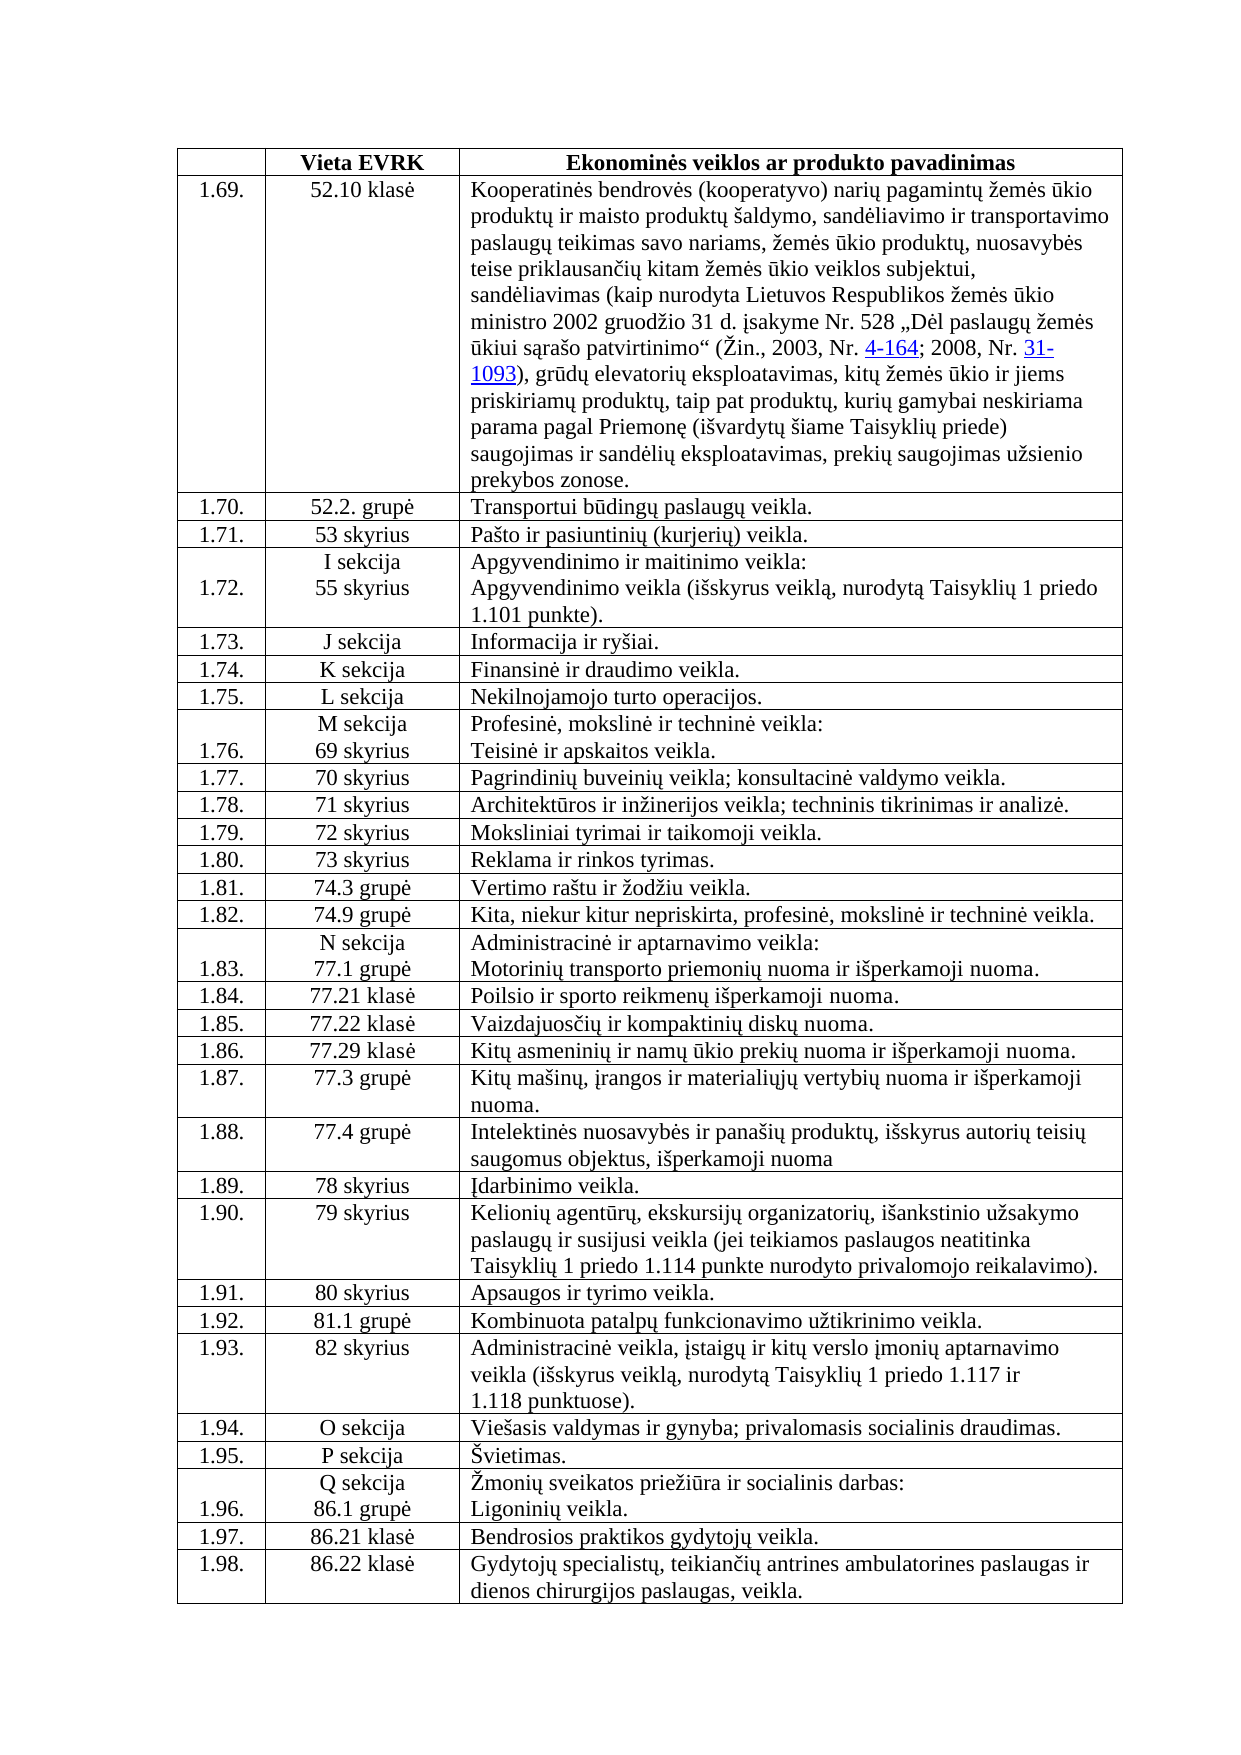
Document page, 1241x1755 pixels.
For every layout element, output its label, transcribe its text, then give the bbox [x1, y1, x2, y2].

table_cell 1.85. [178, 1010, 265, 1036]
table_cell Administracinė ir aptarnavimo veikla: [460, 929, 1122, 955]
table_cell 86.22 klasė [266, 1550, 459, 1603]
table_header [178, 149, 265, 175]
table_cell 1.93. [178, 1334, 265, 1413]
table_cell Pagrindinių buveinių veikla; konsultacinė valdymo veikla. [460, 764, 1122, 791]
table_cell 1.84. [178, 982, 265, 1009]
table_cell 1.77. [178, 764, 265, 791]
table_cell 1.88. [178, 1118, 265, 1171]
table_cell Vaizdajuosčių ir kompaktinių diskų nuoma. [460, 1010, 1122, 1036]
table_cell 1.97. [178, 1523, 265, 1549]
table_cell 1.94. [178, 1414, 265, 1441]
table_cell 1.89. [178, 1172, 265, 1198]
table_cell 1.83. [178, 955, 265, 981]
table_cell Moksliniai tyrimai ir taikomoji veikla. [460, 819, 1122, 845]
table_cell Administracinė veikla, įstaigų ir kitų verslo įmonių aptarnavimo veikla (išskyrus veiklą, nurodytą Taisyklių 1 priedo 1.117 ir 1.118 punktuose). [460, 1334, 1122, 1413]
table_cell Apsaugos ir tyrimo veikla. [460, 1280, 1122, 1306]
table_cell 1.78. [178, 792, 265, 818]
table_cell 1.91. [178, 1280, 265, 1306]
table_cell Kita, niekur kitur nepriskirta, profesinė, mokslinė ir techninė veikla. [460, 901, 1122, 927]
table_cell 1.79. [178, 819, 265, 845]
table_cell Informacija ir ryšiai. [460, 628, 1122, 654]
table_cell Įdarbinimo veikla. [460, 1172, 1122, 1198]
table_cell 71 skyrius [266, 792, 459, 818]
table_cell 1.81. [178, 874, 265, 900]
table_cell 74.9 grupė [266, 901, 459, 927]
table_cell 70 skyrius [266, 764, 459, 791]
table_cell P sekcija [266, 1442, 459, 1468]
table_cell 72 skyrius [266, 819, 459, 845]
table_cell 1.72. [178, 575, 265, 627]
table_cell 1.82. [178, 901, 265, 927]
table_cell N sekcija [266, 929, 459, 955]
table_cell M sekcija [266, 710, 459, 737]
table_cell 1.90. [178, 1199, 265, 1278]
table_cell L sekcija [266, 683, 459, 709]
table_cell Kitų mašinų, įrangos ir materialiųjų vertybių nuoma ir išperkamoji nuoma. [460, 1065, 1122, 1117]
table_cell Pašto ir pasiuntinių (kurjerių) veikla. [460, 521, 1122, 547]
table_cell Reklama ir rinkos tyrimas. [460, 846, 1122, 873]
table_cell Ligoninių veikla. [460, 1496, 1122, 1522]
table_cell 1.96. [178, 1496, 265, 1522]
table_cell 52.10 klasė [266, 176, 459, 492]
table_cell 79 skyrius [266, 1199, 459, 1278]
table_cell Profesinė, mokslinė ir techninė veikla: [460, 710, 1122, 737]
table_cell Intelektinės nuosavybės ir panašių produktų, išskyrus autorių teisių saugomus objektus, išperkamoji nuoma [460, 1118, 1122, 1171]
table_cell I sekcija [266, 548, 459, 574]
table_cell Žmonių sveikatos priežiūra ir socialinis darbas: [460, 1469, 1122, 1496]
table_cell 77.1 grupė [266, 955, 459, 981]
table_cell Kelionių agentūrų, ekskursijų organizatorių, išankstinio užsakymo paslaugų ir susijusi veikla (jei teikiamos paslaugos neatitinka Taisyklių 1 priedo 1.114 punkte nurodyto privalomojo reikalavimo). [460, 1199, 1122, 1278]
table_cell 1.92. [178, 1307, 265, 1333]
table_cell 86.21 klasė [266, 1523, 459, 1549]
table_cell 1.87. [178, 1065, 265, 1117]
table_cell 1.98. [178, 1550, 265, 1603]
table_cell Nekilnojamojo turto operacijos. [460, 683, 1122, 709]
table_cell 74.3 grupė [266, 874, 459, 900]
table_cell 77.4 grupė [266, 1118, 459, 1171]
table_cell [178, 710, 265, 737]
table_cell 53 skyrius [266, 521, 459, 547]
table_cell K sekcija [266, 656, 459, 682]
table_cell Švietimas. [460, 1442, 1122, 1468]
table_cell Architektūros ir inžinerijos veikla; techninis tikrinimas ir analizė. [460, 792, 1122, 818]
table_cell Kombinuota patalpų funkcionavimo užtikrinimo veikla. [460, 1307, 1122, 1333]
table_header Ekonominės veiklos ar produkto pavadinimas [460, 149, 1122, 175]
table_cell Teisinė ir apskaitos veikla. [460, 737, 1122, 763]
table_cell 86.1 grupė [266, 1496, 459, 1522]
table_cell Apgyvendinimo ir maitinimo veikla: [460, 548, 1122, 574]
table_header Vieta EVRK [266, 149, 459, 175]
table_cell Bendrosios praktikos gydytojų veikla. [460, 1523, 1122, 1549]
table_cell 1.70. [178, 493, 265, 520]
table_cell 1.73. [178, 628, 265, 654]
table_cell O sekcija [266, 1414, 459, 1441]
table_cell Kitų asmeninių ir namų ūkio prekių nuoma ir išperkamoji nuoma. [460, 1037, 1122, 1063]
table_cell Gydytojų specialistų, teikiančių antrines ambulatorines paslaugas ir dienos chirurgijos paslaugas, veikla. [460, 1550, 1122, 1603]
table_cell 77.22 klasė [266, 1010, 459, 1036]
table_cell Viešasis valdymas ir gynyba; privalomasis socialinis draudimas. [460, 1414, 1122, 1441]
table_cell 69 skyrius [266, 737, 459, 763]
table_cell 73 skyrius [266, 846, 459, 873]
table_cell 1.69. [178, 176, 265, 492]
table_cell 80 skyrius [266, 1280, 459, 1306]
table_cell 77.3 grupė [266, 1065, 459, 1117]
table_cell [178, 548, 265, 574]
table_cell 1.95. [178, 1442, 265, 1468]
table_cell 1.86. [178, 1037, 265, 1063]
table_cell 1.80. [178, 846, 265, 873]
table_cell 1.75. [178, 683, 265, 709]
table_cell Kooperatinės bendrovės (kooperatyvo) narių pagamintų žemės ūkio produktų ir maisto produktų šaldymo, sandėliavimo ir transportavimo paslaugų teikimas savo nariams, žemės ūkio produktų, nuosavybės teise priklausančių kitam žemės ūkio veiklos subjektui, sandėliavimas (kaip nurodyta Lietuvos Respublikos žemės ūkio ministro 2002 gruodžio 31 d. įsakyme Nr. 528 „Dėl paslaugų žemės ūkiui sąrašo patvirtinimo“ (Žin., 2003, Nr. 4-164; 2008, Nr. 31-1093), grūdų elevatorių eksploatavimas, kitų žemės ūkio ir jiems priskiriamų produktų, taip pat produktų, kurių gamybai neskiriama parama pagal Priemonę (išvardytų šiame Taisyklių priede) saugojimas ir sandėlių eksploatavimas, prekių saugojimas užsienio prekybos zonose. [460, 176, 1122, 492]
table_cell [178, 929, 265, 955]
table_cell 77.21 klasė [266, 982, 459, 1009]
table_cell 81.1 grupė [266, 1307, 459, 1333]
table_cell 82 skyrius [266, 1334, 459, 1413]
table_cell Motorinių transporto priemonių nuoma ir išperkamoji nuoma. [460, 955, 1122, 981]
table_cell 77.29 klasė [266, 1037, 459, 1063]
table_cell 1.74. [178, 656, 265, 682]
table_cell Apgyvendinimo veikla (išskyrus veiklą, nurodytą Taisyklių 1 priedo 1.101 punkte). [460, 575, 1122, 627]
table_cell Transportui būdingų paslaugų veikla. [460, 493, 1122, 520]
table_cell 52.2. grupė [266, 493, 459, 520]
table_cell 1.71. [178, 521, 265, 547]
table_cell 78 skyrius [266, 1172, 459, 1198]
table_cell 1.76. [178, 737, 265, 763]
table_cell J sekcija [266, 628, 459, 654]
table_cell Finansinė ir draudimo veikla. [460, 656, 1122, 682]
table_cell Q sekcija [266, 1469, 459, 1496]
table_cell [178, 1469, 265, 1496]
table_cell Poilsio ir sporto reikmenų išperkamoji nuoma. [460, 982, 1122, 1009]
table_cell 55 skyrius [266, 575, 459, 627]
table_cell Vertimo raštu ir žodžiu veikla. [460, 874, 1122, 900]
